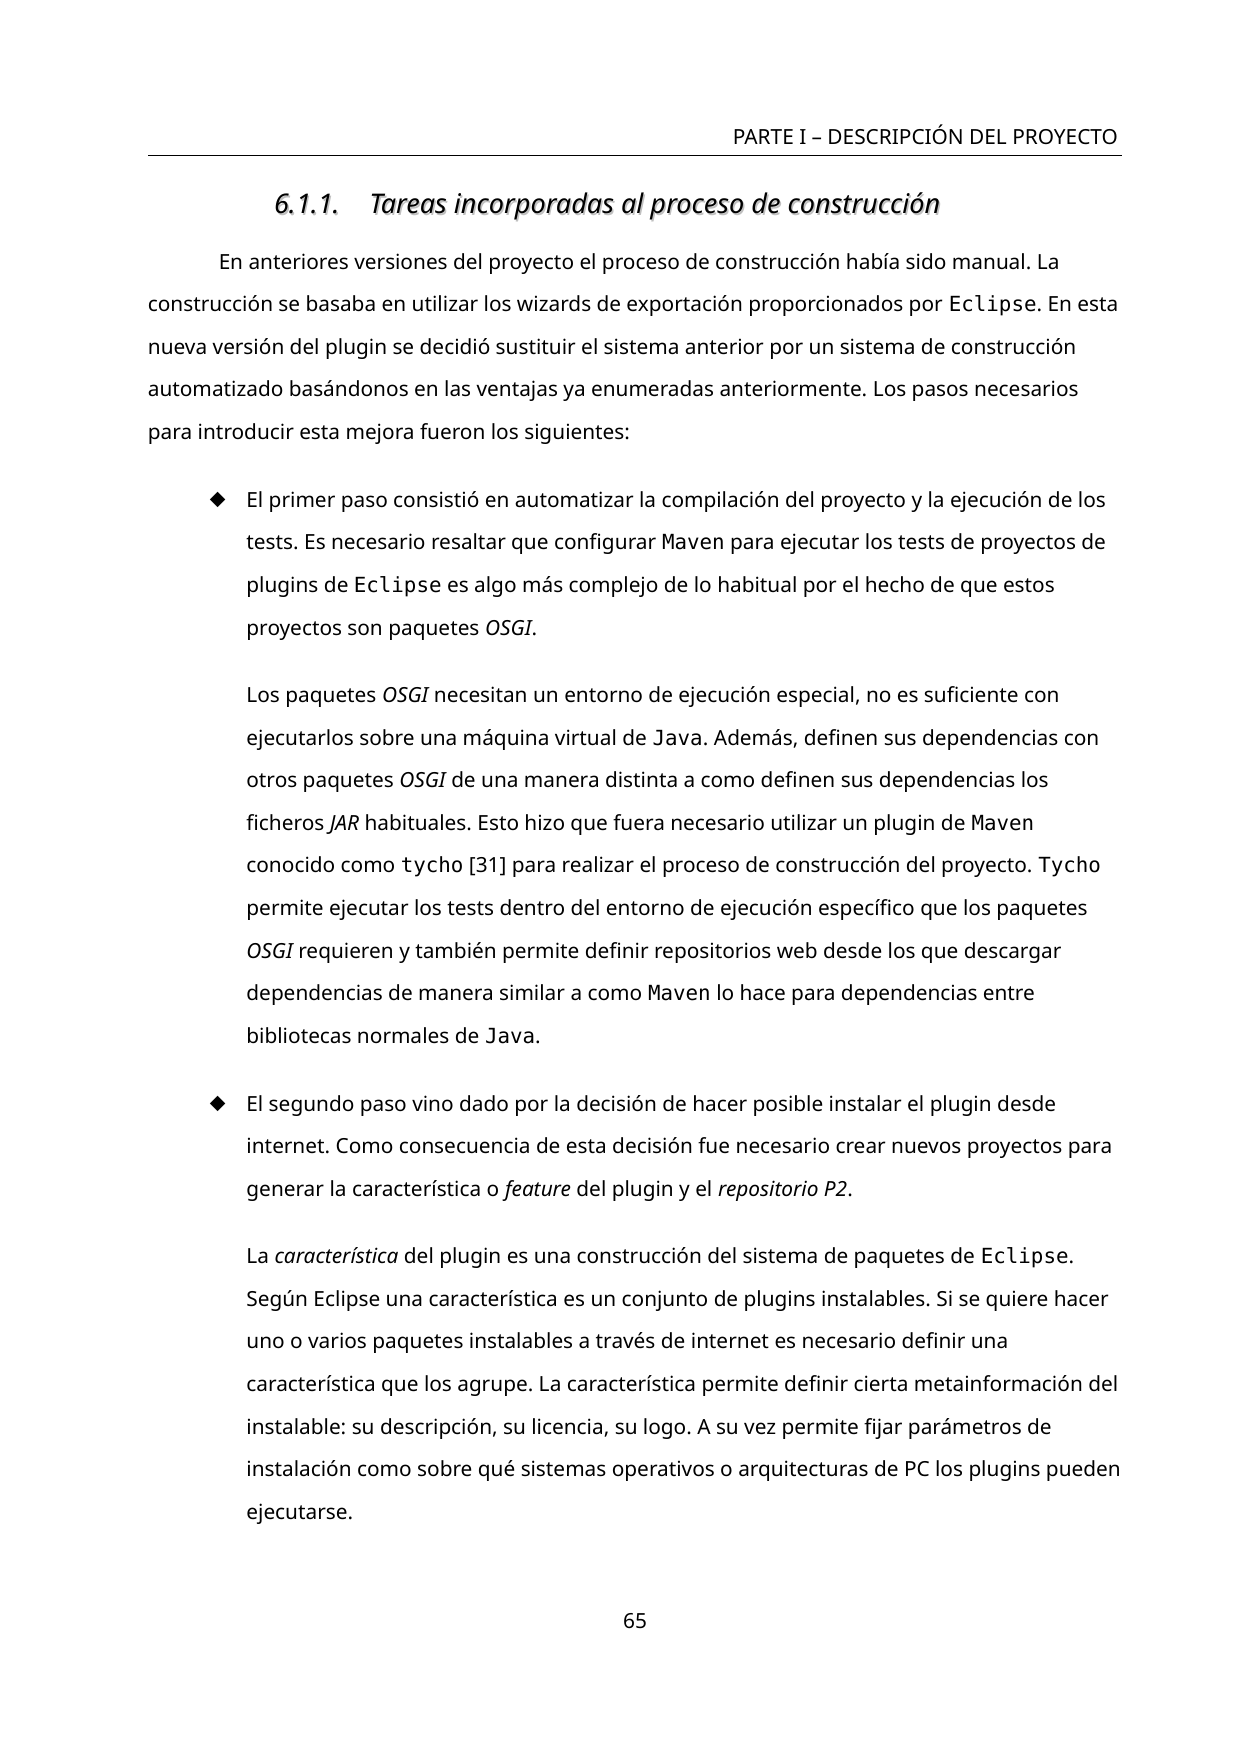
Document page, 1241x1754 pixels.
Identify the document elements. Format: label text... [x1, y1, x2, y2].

text En anteriores versiones del proyecto el proceso de construcción había sido manual. La construcción se basaba en utilizar los wizards de exportación proporcionados por Eclipse. En esta nueva versión del plugin se decidió sustituir el sistema anterior por un sistema de construcción automatizado basándonos en las ventajas ya enumeradas anteriormente. Los pasos necesarios para introducir esta mejora fueron los siguientes: [148, 247, 1122, 446]
list La característica del plugin es una construcción del sistema de paquetes de Eclipse. Según Eclipse una característica es un conjunto de plugins instalables. Si se quiere hacer uno o varios paquetes instalables a través de internet es necesario definir una característica que los agrupe. La característica permite definir cierta metainformación del instalable: su descripción, su licencia, su logo. A su vez permite fijar parámetros de instalación como sobre qué sistemas operativos o arquitecturas de PC los plugins pueden ejecutarse. [209, 1241, 1122, 1526]
list El segundo paso vino dado por la decisión de hacer posible instalar el plugin desde internet. Como consecuencia de esta decisión fue necesario crear nuevos proyectos para generar la característica o feature del plugin y el repositorio P2. [209, 1089, 1122, 1202]
list El primer paso consistió en automatizar la compilación del proyecto y la ejecución de los tests. Es necesario resaltar que configurar Maven para ejecutar los tests de proyectos de plugins de Eclipse es algo más complejo de lo habitual por el hecho de que estos proyectos son paquetes OSGI. [209, 485, 1122, 641]
list Los paquetes OSGI necesitan un entorno de ejecución especial, no es suficiente con ejecutarlos sobre una máquina virtual de Java. Además, definen sus dependencias con otros paquetes OSGI de una manera distinta a como definen sus dependencias los ficheros JAR habituales. Esto hizo que fuera necesario utilizar un plugin de Maven conocido como tycho [31] para realizar el proceso de construcción del proyecto. Tycho permite ejecutar los tests dentro del entorno de ejecución específico que los paquetes OSGI requieren y también permite definir repositorios web desde los que descargar dependencias de manera similar a como Maven lo hace para dependencias entre bibliotecas normales de Java. [209, 680, 1122, 1049]
subtitle Tareas incorporadas al proceso de construcción [339, 185, 1122, 222]
